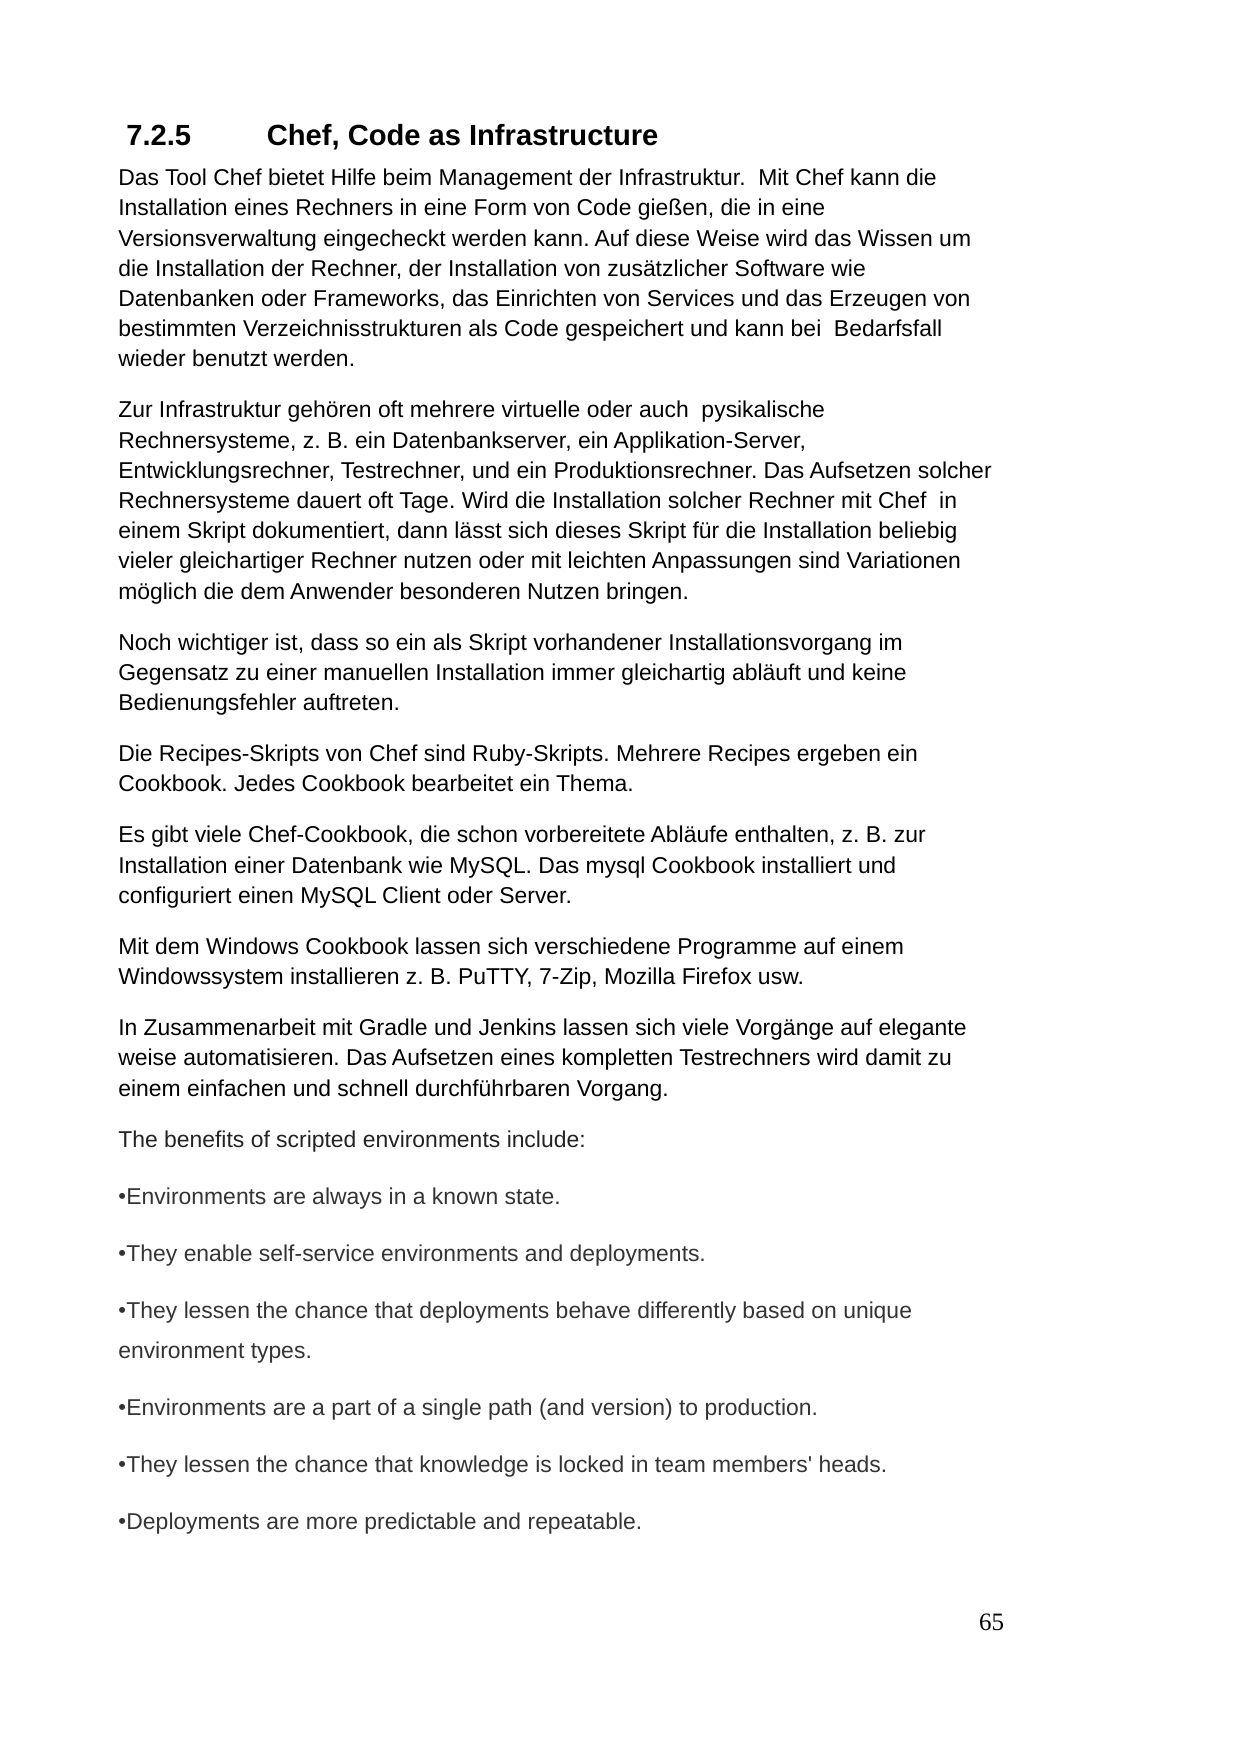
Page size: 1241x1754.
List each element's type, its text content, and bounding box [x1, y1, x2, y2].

text Noch wichtiger ist, dass so ein als Skript vorhandener Installationsvorgang im Gegensatz zu einer manuellen Installation immer gleichartig abläuft und keine Bedienungsfehler auftreten. [118, 629, 1004, 716]
list Deployments are more predictable and repeatable. [118, 1508, 1004, 1534]
text Das Tool Chef bietet Hilfe beim Management der Infrastruktur. Mit Chef kann die Installation eines Rechners in eine Form von Code gießen, die in eine Versionsverwaltung eingecheckt werden kann. Auf diese Weise wird das Wissen um die Installation der Rechner, der Installation von zusätzlicher Software wie Datenbanken oder Frameworks, das Einrichten von Services und das Erzeugen von bestimmten Verzeichnisstrukturen als Code gespeichert und kann bei Bedarfsfall wieder benutzt werden. [118, 164, 1004, 372]
text In Zusammenarbeit mit Gradle und Jenkins lassen sich viele Vorgänge auf elegante weise automatisieren. Das Aufsetzen eines kompletten Testrechners wird damit zu einem einfachen und schnell durchführbaren Vorgang. [118, 1014, 1004, 1101]
subtitle Chef, Code as Infrastructure [118, 118, 1004, 152]
list They enable self-service environments and deployments. [118, 1240, 1004, 1266]
list Environments are always in a known state. [118, 1183, 1004, 1209]
text Die Recipes-Skripts von Chef sind Ruby-Skripts. Mehrere Recipes ergeben ein Cookbook. Jedes Cookbook bearbeitet ein Thema. [118, 740, 1004, 797]
text Mit dem Windows Cookbook lassen sich verschiedene Programme auf einem Windowssystem installieren z. B. PuTTY, 7-Zip, Mozilla Firefox usw. [118, 933, 1004, 989]
text Es gibt viele Chef-Cookbook, die schon vorbereitete Abläufe enthalten, z. B. zur Installation einer Datenbank wie MySQL. Das mysql Cookbook installiert und configuriert einen MySQL Client oder Server. [118, 821, 1004, 908]
text Zur Infrastruktur gehören oft mehrere virtuelle oder auch pysikalische Rechnersysteme, z. B. ein Datenbankserver, ein Applikation-Server, Entwicklungsrechner, Testrechner, und ein Produktionsrechner. Das Aufsetzen solcher Rechnersysteme dauert oft Tage. Wird die Installation solcher Rechner mit Chef in einem Skript dokumentiert, dann lässt sich dieses Skript für die Installation beliebig vieler gleichartiger Rechner nutzen oder mit leichten Anpassungen sind Variationen möglich die dem Anwender besonderen Nutzen bringen. [118, 396, 1004, 604]
list They lessen the chance that deployments behave differently based on unique environment types. [118, 1297, 1004, 1363]
list They lessen the chance that knowledge is locked in team members' heads. [118, 1451, 1004, 1477]
list Environments are a part of a single path (and version) to production. [118, 1394, 1004, 1420]
text The benefits of scripted environments include: [118, 1126, 1004, 1152]
